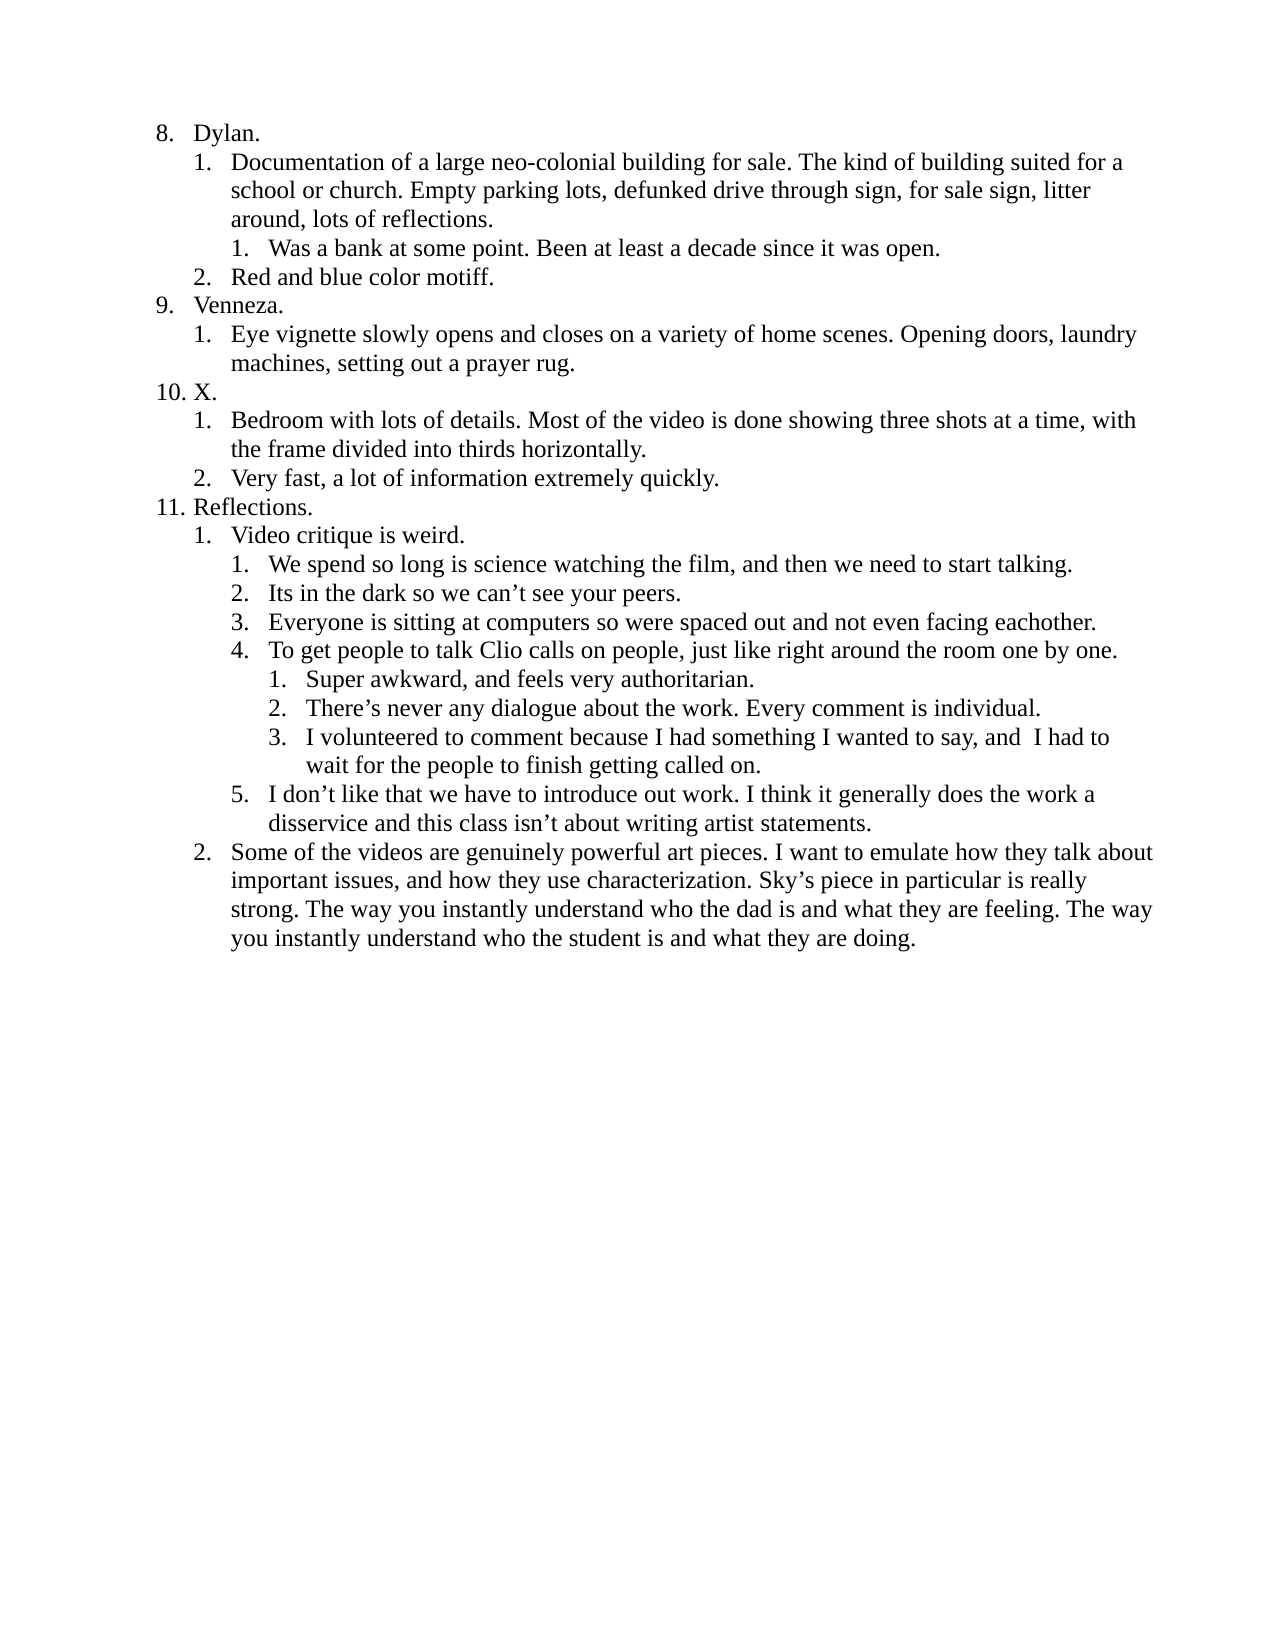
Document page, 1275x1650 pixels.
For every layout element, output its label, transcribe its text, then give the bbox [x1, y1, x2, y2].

list Everyone is sitting at computers so were spaced out and not even facing eachother. [231, 607, 1157, 636]
list Video critique is weird. [193, 521, 1157, 549]
list I volunteered to comment because I had something I wanted to say, and I had to wait for the people to finish getting called on. [268, 722, 1157, 779]
list Documentation of a large neo-colonial building for sale. The kind of building suited for a school or church. Empty parking lots, defunked drive through sign, for sale sign, litter around, lots of reflections. [193, 147, 1157, 233]
list Its in the dark so we can’t see your peers. [231, 578, 1157, 607]
list Dylan. [156, 118, 1157, 147]
list Super awkward, and feels very authoritarian. [268, 664, 1157, 693]
list To get people to talk Clio calls on people, just like right around the room one by one. [231, 636, 1157, 664]
list Eye vignette slowly opens and closes on a variety of home scenes. Opening doors, laundry machines, setting out a prayer rug. [193, 319, 1157, 377]
list There’s never any dialogue about the work. Every comment is individual. [268, 693, 1157, 722]
list Bedroom with lots of details. Most of the video is done showing three shots at a time, with the frame divided into thirds horizontally. [193, 406, 1157, 463]
list Very fast, a lot of information extremely quickly. [193, 463, 1157, 492]
list Venneza. [156, 291, 1157, 319]
list X. [156, 377, 1157, 406]
list I don’t like that we have to introduce out work. I think it generally does the work a disservice and this class isn’t about writing artist statements. [231, 779, 1157, 837]
list Reflections. [156, 492, 1157, 521]
list Some of the videos are genuinely powerful art pieces. I want to emulate how they talk about important issues, and how they use characterization. Sky’s piece in particular is really strong. The way you instantly understand who the dad is and what they are feeling. The way you instantly understand who the student is and what they are doing. [193, 837, 1157, 952]
list We spend so long is science watching the film, and then we need to start talking. [231, 549, 1157, 578]
list Red and blue color motiff. [193, 262, 1157, 291]
list Was a bank at some point. Been at least a decade since it was open. [231, 233, 1157, 262]
